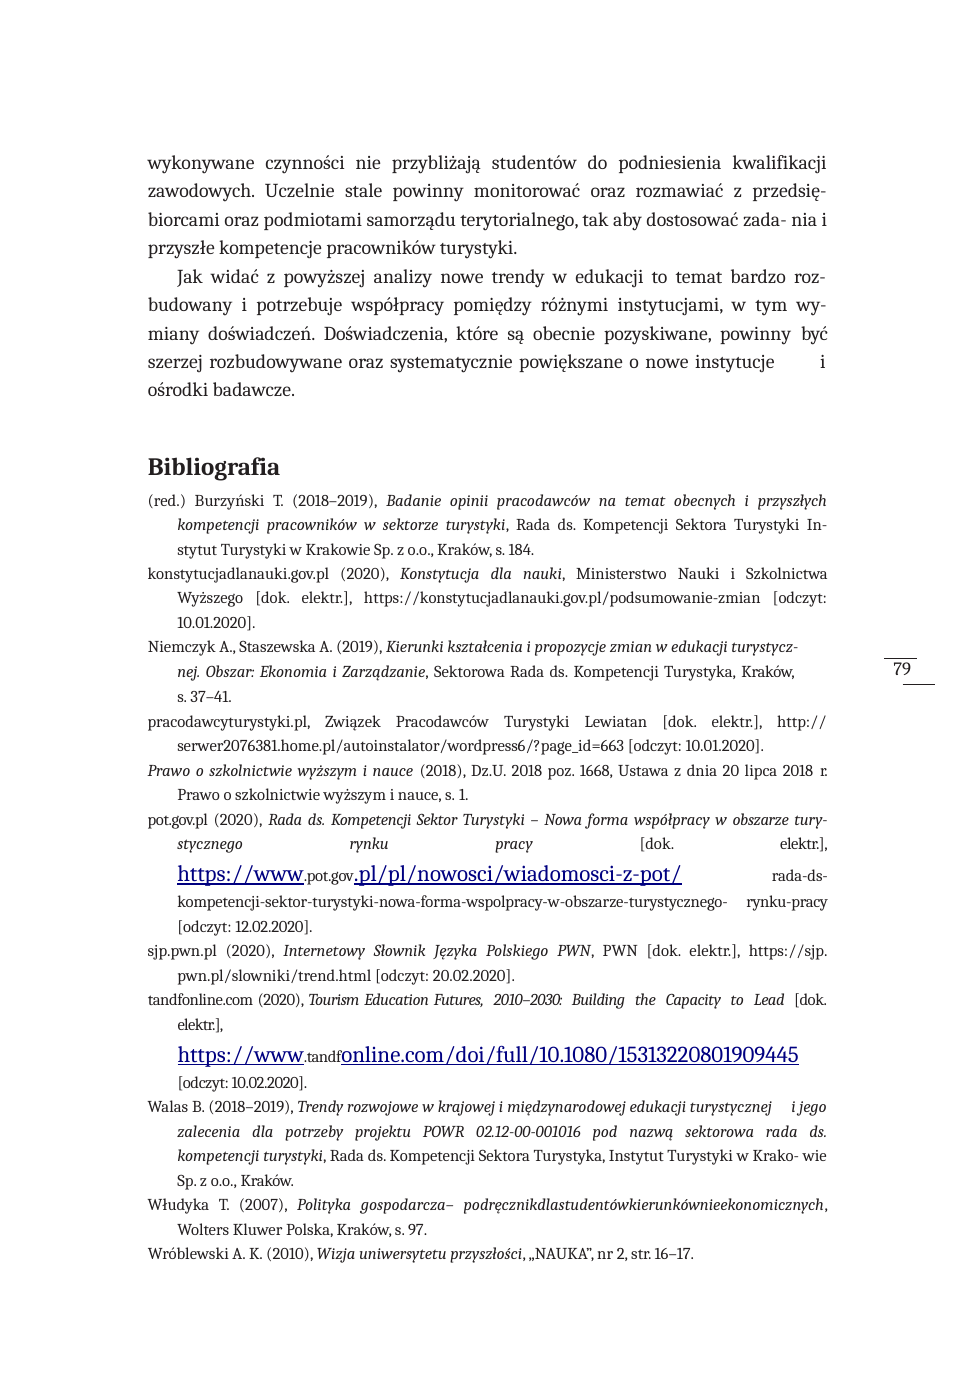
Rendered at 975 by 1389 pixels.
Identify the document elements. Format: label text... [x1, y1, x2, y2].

text Prawo o szkolnictwie wyższym i nauce (2018), Dz.U. 2018 poz. 1668, Ustawa z dnia 20 lipca 2018 r. Prawo o szkolnictwie wyższym i nauce, s. 1. [147, 761, 828, 805]
text pot.gov.pl (2020), Rada ds. Kompetencji Sektor Turystyki – Nowa forma współpracy w obszarze tury- stycznego rynku pracy [dok. elektr.], https://www.pot.gov.pl/pl/nowosci/wiadomosci-z-pot/ rada-ds-kompetencji-sektor-turystyki-nowa-forma-wspolpracy-w-obszarze-turystycznego- rynku-pracy [odczyt: 12.02.2020]. [147, 810, 828, 936]
subtitle Bibliografia [148, 453, 929, 481]
text sjp.pwn.pl (2020), Internetowy Słownik Języka Polskiego PWN, PWN [dok. elektr.], https://sjp. pwn.pl/slowniki/trend.html [odczyt: 20.02.2020]. [147, 942, 828, 985]
text Walas B. (2018–2019), Trendy rozwojowe w krajowej i międzynarodowej edukacji turystycznej i jego zalecenia dla potrzeby projektu POWR 02.12-00-001016 pod nazwą sektorowa rada ds. kompetencji turystyki, Rada ds. Kompetencji Sektora Turystyka, Instytut Turystyki w Krako- wie Sp. z o.o., Kraków. [147, 1098, 828, 1190]
text tandfonline.com (2020), Tourism Education Futures, 2010–2030: Building the Capacity to Lead [dok. elektr.], https://www.tandfonline.com/doi/full/10.1080/15313220801909445 [odczyt: 10.02.2020]. [148, 991, 827, 1092]
text konstytucjadlanauki.gov.pl (2020), Konstytucja dla nauki, Ministerstwo Nauki i Szkolnictwa Wyższego [dok. elektr.], https://konstytucjadlanauki.gov.pl/podsumowanie-zmian [odczyt: 10.01.2020]. [147, 564, 828, 632]
text nej. Obszar: Ekonomia i Zarządzanie, Sektorowa Rada ds. Kompetencji Turystyka, Kraków, 79 [177, 658, 929, 682]
text Jak widać z powyższej analizy nowe trendy w edukacji to temat bardzo roz- budowany i potrzebuje współpracy pomiędzy różnymi instytucjami, w tym wy- miany doświadczeń. Doświadczenia, które są obecnie pozyskiwane, powinny być szerzej rozbudowywane oraz systematycznie powiększane o nowe instytucje i ośrodki badawcze. [148, 265, 828, 402]
text s. 37–41. [177, 687, 929, 707]
text pracodawcyturystyki.pl, Związek Pracodawców Turystyki Lewiatan [dok. elektr.], http:// serwer2076381.home.pl/autoinstalator/wordpress6/?page_id=663 [odczyt: 10.01.2020]. [147, 712, 828, 756]
text (red.) Burzyński T. (2018–2019), Badanie opinii pracodawców na temat obecnych i przyszłych kompetencji pracowników w sektorze turystyki, Rada ds. Kompetencji Sektora Turystyki In- stytut Turystyki w Krakowie Sp. z o.o., Kraków, s. 184. [147, 491, 828, 559]
text wykonywane czynności nie przybliżają studentów do podniesienia kwalifikacji zawodowych. Uczelnie stale powinny monitorować oraz rozmawiać z przedsię- biorcami oraz podmiotami samorządu terytorialnego, tak aby dostosować zada- nia i przyszłe kompetencje pracowników turystyki. [148, 152, 828, 260]
text Wróblewski A. K. (2010), Wizja uniwersytetu przyszłości, „NAUKA”, nr 2, str. 16–17. [148, 1244, 929, 1264]
text Włudyka T. (2007), Polityka gospodarcza– podręcznikdlastudentówkierunkównieekonomicznych, Wolters Kluwer Polska, Kraków, s. 97. [147, 1196, 828, 1239]
text Niemczyk A., Staszewska A. (2019), Kierunki kształcenia i propozycje zmian w edukacji turystycz- [148, 638, 929, 657]
